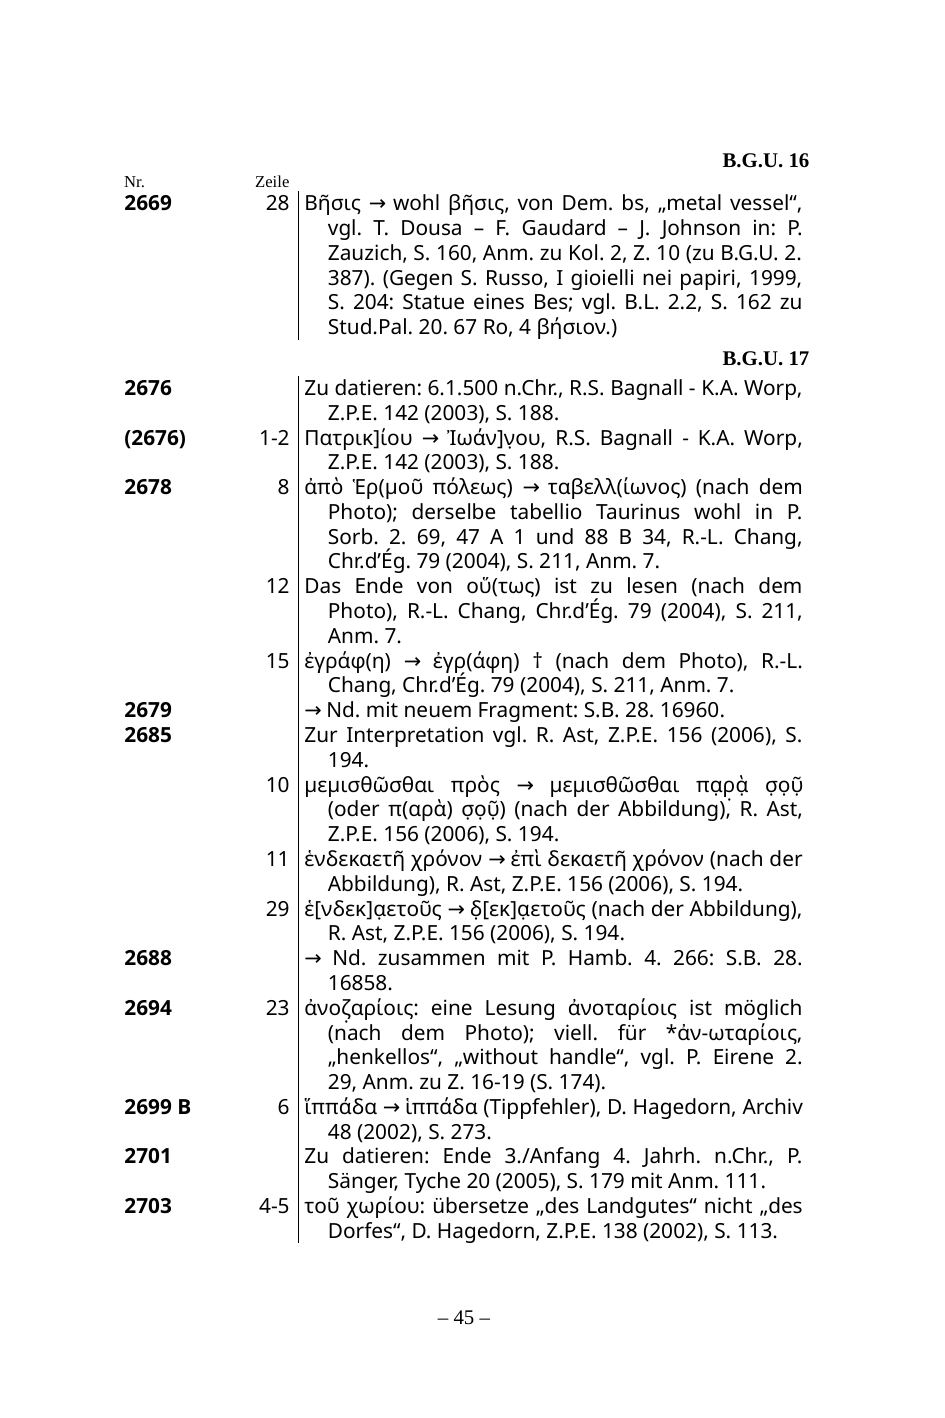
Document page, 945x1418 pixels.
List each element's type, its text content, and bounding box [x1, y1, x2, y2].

table_cell [118, 896, 207, 946]
table_cell 10 [207, 772, 298, 847]
table_cell ἐγράφ(η) → ἐγρ(άφη) † (nach dem Photo), R.-L. Chang, Chr.d’Ég. 79 (2004), S. 211, Anm. 7. [299, 648, 809, 698]
table_cell 2685 [118, 723, 298, 772]
table_cell (2676) [118, 425, 207, 475]
table_cell [118, 772, 207, 847]
table_cell τοῦ χωρίου: übersetze „des Landgutes“ nicht „des Dorfes“, D. Hagedorn, Z.P.E. 138 (2002), S. 113. [299, 1194, 809, 1243]
table_cell 12 [207, 574, 298, 648]
table_cell [118, 648, 207, 698]
table_cell 2669 [118, 191, 207, 339]
table_cell 15 [207, 648, 298, 698]
table_cell 2703 [118, 1194, 207, 1243]
table_cell ἵππάδα → ἱππάδα (Tippfehler), D. Hagedorn, Archiv 48 (2002), S. 273. [299, 1095, 809, 1144]
table_header Zu datieren: 6.1.500 n.Chr., R.S. Bagnall - K.A. Worp, Z.P.E. 142 (2003), S. 188. [299, 376, 809, 425]
table_cell → Nd. zusammen mit P. Hamb. 4. 266: S.B. 28. 16858. [299, 946, 809, 995]
table_cell 2701 [118, 1144, 298, 1194]
table_cell 2679 [118, 698, 298, 723]
table_cell → Nd. mit neuem Fragment: S.B. 28. 16960. [299, 698, 809, 723]
table_cell 29 [207, 896, 298, 946]
table_cell 28 [207, 191, 298, 339]
table_cell 2699 B [118, 1095, 207, 1144]
subtitle B.G.U. 17 [118, 346, 809, 369]
table_cell [118, 574, 207, 648]
table_cell Βῆσις → wohl βῆσις, von Dem. bs, „metal vessel“, vgl. T. Dousa – F. Gaudard – J. Johnson in: P. Zauzich, S. 160, Anm. zu Kol. 2, Z. 10 (zu B.G.U. 2. 387). (Gegen S. Russo, I gioielli nei papiri, 1999, S. 204: Statue eines Bes; vgl. B.L. 2.2, S. 162 zu Stud.Pal. 20. 67 Ro, 4 βήσιον.) [299, 191, 809, 339]
table_cell 2688 [118, 946, 298, 995]
table_cell 1-2 [207, 425, 298, 475]
table_cell Zur Interpretation vgl. R. Ast, Z.P.E. 156 (2006), S. 194. [299, 723, 809, 772]
table_cell ἑ[νδεκ]α̣ετοῦς → δ̣[εκ]α̣ετοῦς (nach der Abbildung), R. Ast, Z.P.E. 156 (2006), S. 194. [299, 896, 809, 946]
table_cell μεμισθῶσθαι πρὸς → μεμισθῶσθαι πα̣ρ̣ὰ̣ σ̣ο̣ῦ̣ (oder π(αρὰ) σ̣ο̣ῦ̣) (nach der Abbildung), R. Ast, Z.P.E. 156 (2006), S. 194. [299, 772, 809, 847]
table_cell 11 [207, 847, 298, 896]
table_cell 6 [207, 1095, 298, 1144]
table_cell 4-5 [207, 1194, 298, 1243]
table_cell [118, 847, 207, 896]
table_cell ἑνδεκαετῆ χρόνον → ἐπὶ δεκαετῆ χρόνον (nach der Abbildung), R. Ast, Z.P.E. 156 (2006), S. 194. [299, 847, 809, 896]
table_header 2676 [118, 376, 298, 425]
table_cell Πατρικ]ίου → Ἰωάν]ν̣ου, R.S. Bagnall - K.A. Worp, Z.P.E. 142 (2003), S. 188. [299, 425, 809, 475]
table_cell 2694 [118, 995, 207, 1094]
table_cell 23 [207, 995, 298, 1094]
table_cell 8 [207, 475, 298, 574]
table_cell ἀπὸ Ἑρ(μοῦ πόλεως) → ταβελλ(ίωνος) (nach dem Photo); derselbe tabellio Taurinus wohl in P. Sorb. 2. 69, 47 A 1 und 88 B 34, R.-L. Chang, Chr.d’Ég. 79 (2004), S. 211, Anm. 7. [299, 475, 809, 574]
table_cell ἀνοζ̣αρίοις: eine Lesung ἀνοταρίοις ist möglich (nach dem Photo); viell. für *ἀν-ωταρίοις, „henkellos“, „without handle“, vgl. P. Eirene 2. 29, Anm. zu Z. 16-19 (S. 174). [299, 995, 809, 1094]
table_cell Zu datieren: Ende 3./Anfang 4. Jahrh. n.Chr., P. Sänger, Tyche 20 (2005), S. 179 mit Anm. 111. [299, 1144, 809, 1194]
table_cell Das Ende von οὕ(τως) ist zu lesen (nach dem Photo), R.-L. Chang, Chr.d’Ég. 79 (2004), S. 211, Anm. 7. [299, 574, 809, 648]
table_cell 2678 [118, 475, 207, 574]
